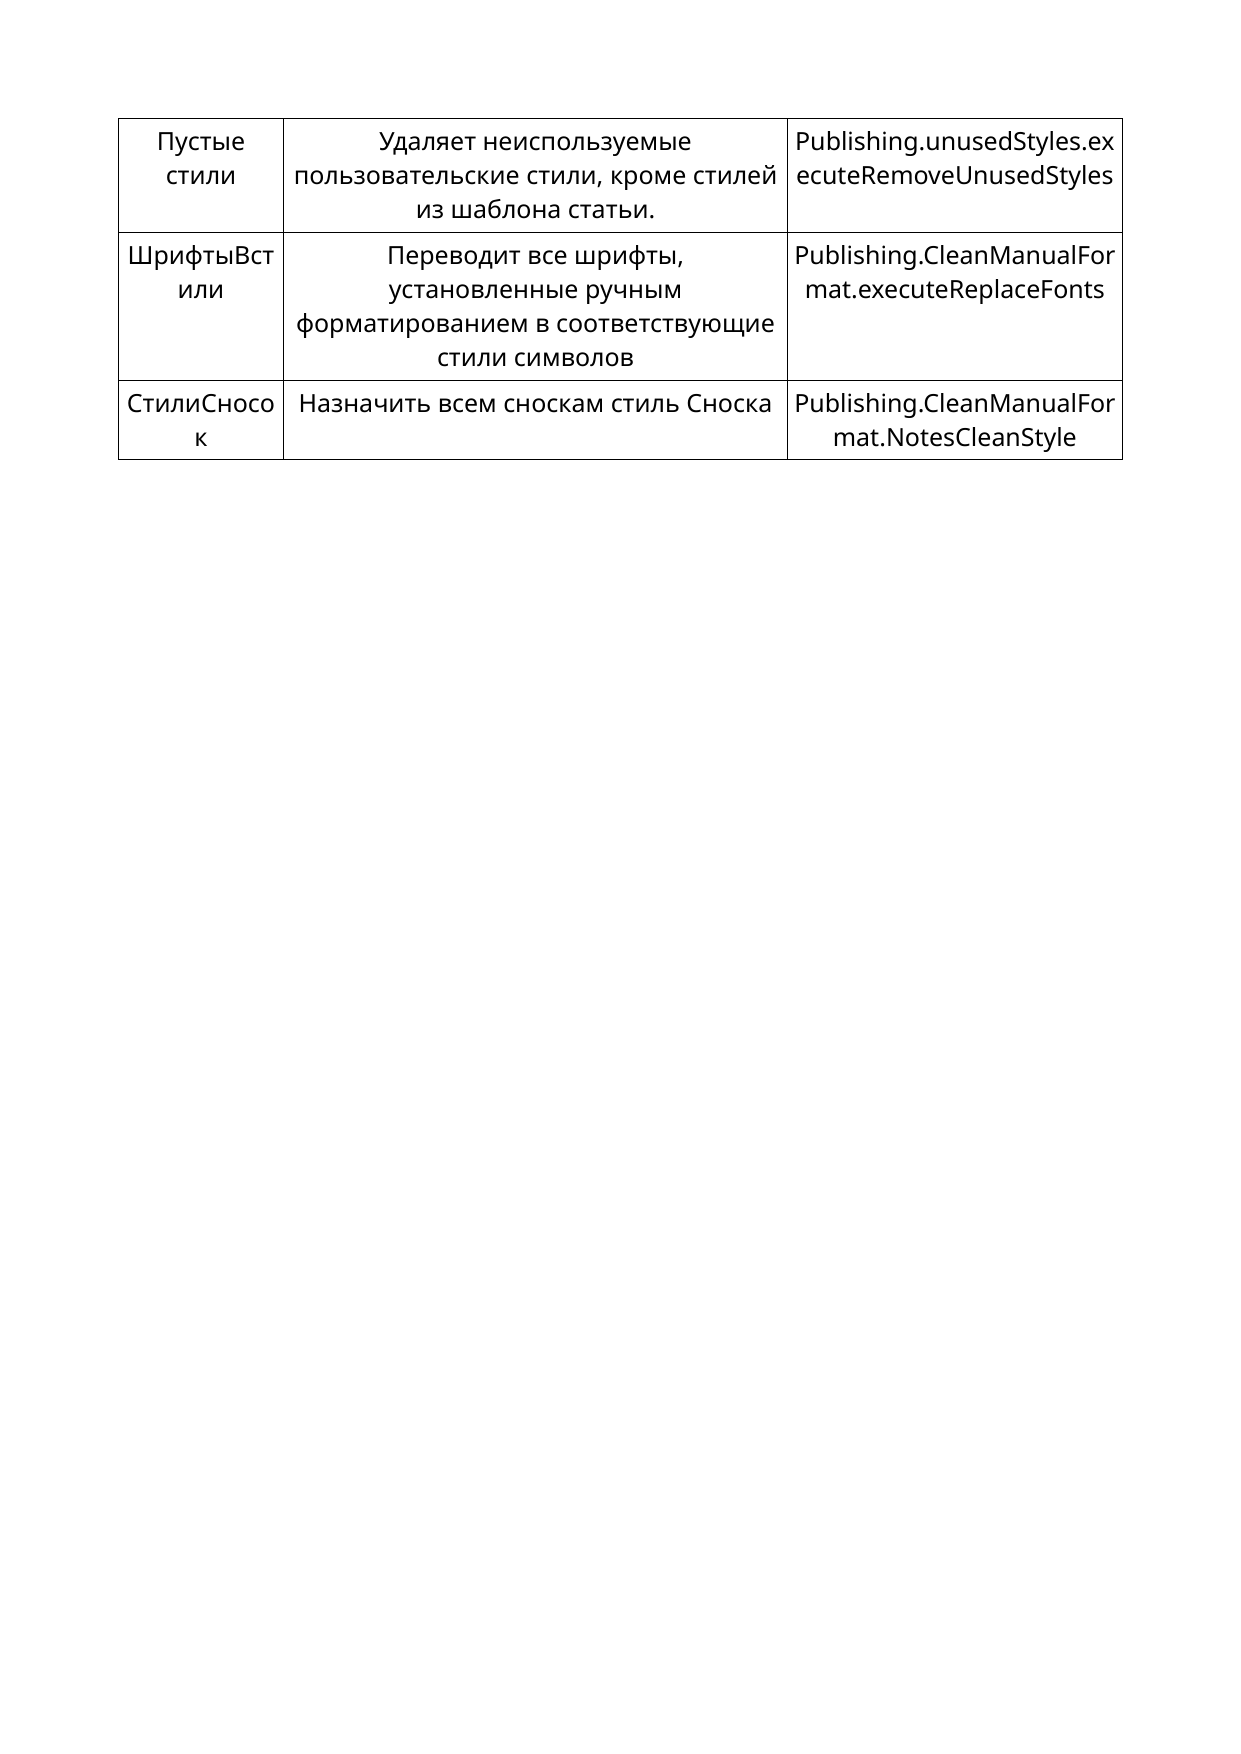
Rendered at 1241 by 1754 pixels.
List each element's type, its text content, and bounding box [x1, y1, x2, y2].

table_cell Переводит все шрифты, установленные ручным форматированием в соответствующие стили символов [284, 233, 787, 380]
table_cell Назначить всем сноскам стиль Сноска [284, 381, 787, 459]
table_cell Publishing.CleanManualFormat.NotesCleanStyle [788, 381, 1122, 459]
table_cell Удаляет неиспользуемые пользовательские стили, кроме стилей из шаблона статьи. [284, 119, 787, 232]
table_cell СтилиСносок [119, 381, 283, 459]
table_cell Publishing.CleanManualFormat.executeReplaceFonts [788, 233, 1122, 380]
table_cell ШрифтыВстили [119, 233, 283, 380]
table_cell Publishing.unusedStyles.executeRemoveUnusedStyles [788, 119, 1122, 232]
table_cell Пустые стили [119, 119, 283, 232]
